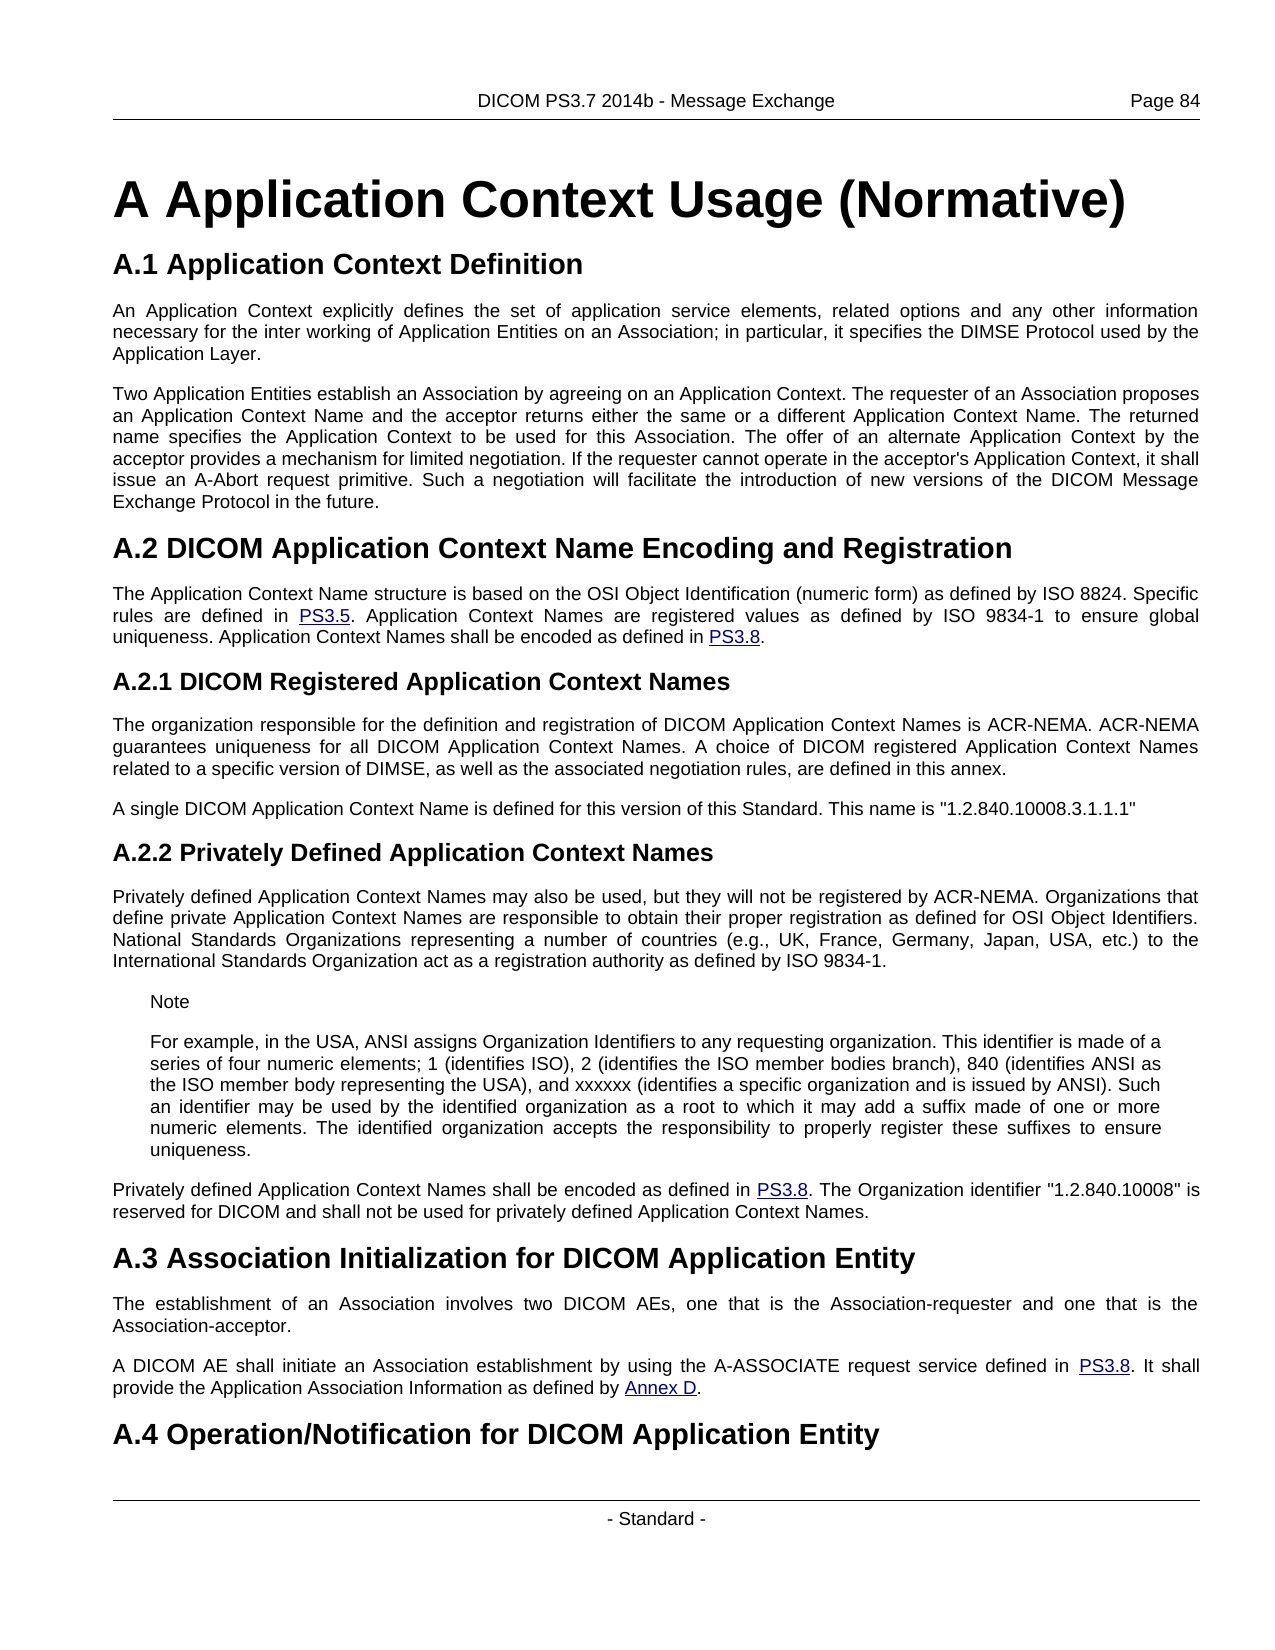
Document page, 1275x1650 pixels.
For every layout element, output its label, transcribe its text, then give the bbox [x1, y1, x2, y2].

text A.2.2 Privately Defined Application Context Names [112, 838, 1200, 867]
text A.4 Operation/Notification for DICOM Application Entity [112, 1417, 1200, 1450]
text Two Application Entities establish an Association by agreeing on an Application Context. The requester of an Association proposes an Application Context Name and the acceptor returns either the same or a different Application Context Name. The returned name specifies the Application Context to be used for this Association. The offer of an alternate Application Context by the acceptor provides a mechanism for limited negotiation. If the requester cannot operate in the acceptor's Application Context, it shall issue an A-Abort request primitive. Such a negotiation will facilitate the introduction of new versions of the DICOM Message Exchange Protocol in the future. [112, 383, 1200, 512]
text A Application Context Usage (Normative) [112, 169, 1200, 228]
text An Application Context explicitly defines the set of application service elements, related options and any other information necessary for the inter working of Application Entities on an Association; in particular, it specifies the DIMSE Protocol used by the Application Layer. [112, 299, 1200, 364]
text A single DICOM Application Context Name is defined for this version of this Standard. This name is "1.2.840.10008.3.1.1.1" [112, 798, 1200, 819]
text A.3 Association Initialization for DICOM Application Entity [112, 1241, 1200, 1274]
text A.1 Application Context Definition [112, 247, 1200, 281]
text A DICOM AE shall initiate an Association establishment by using the A-ASSOCIATE request service defined in PS3.8. It shall provide the Application Association Information as defined by Annex D. [112, 1355, 1200, 1398]
text A.2 DICOM Application Context Name Encoding and Registration [112, 531, 1200, 564]
text The organization responsible for the definition and registration of DICOM Application Context Names is ACR-NEMA. ACR-NEMA guarantees uniqueness for all DICOM Application Context Names. A choice of DICOM registered Application Context Names related to a specific version of DIMSE, as well as the associated negotiation rules, are defined in this annex. [112, 714, 1200, 779]
text A.2.1 DICOM Registered Application Context Names [112, 667, 1200, 695]
text The establishment of an Association involves two DICOM AEs, one that is the Association-requester and one that is the Association-acceptor. [112, 1293, 1200, 1336]
text Note [150, 990, 1162, 1012]
text Privately defined Application Context Names shall be encoded as defined in PS3.8. The Organization identifier "1.2.840.10008" is reserved for DICOM and shall not be used for privately defined Application Context Names. [112, 1179, 1200, 1222]
text Privately defined Application Context Names may also be used, but they will not be registered by ACR-NEMA. Organizations that define private Application Context Names are responsible to obtain their proper registration as defined for OSI Object Identifiers. National Standards Organizations representing a number of countries (e.g., UK, France, Germany, Japan, USA, etc.) to the International Standards Organization act as a registration authority as defined by ISO 9834-1. [112, 885, 1200, 972]
text The Application Context Name structure is based on the OSI Object Identification (numeric form) as defined by ISO 8824. Specific rules are defined in PS3.5. Application Context Names are registered values as defined by ISO 9834-1 to ensure global uniqueness. Application Context Names shall be encoded as defined in PS3.8. [112, 583, 1200, 648]
text For example, in the USA, ANSI assigns Organization Identifiers to any requesting organization. This identifier is made of a series of four numeric elements; 1 (identifies ISO), 2 (identifies the ISO member bodies branch), 840 (identifies ANSI as the ISO member body representing the USA), and xxxxxx (identifies a specific organization and is issued by ANSI). Such an identifier may be used by the identified organization as a root to which it may add a suffix made of one or more numeric elements. The identified organization accepts the responsibility to properly register these suffixes to ensure uniqueness. [150, 1031, 1162, 1160]
